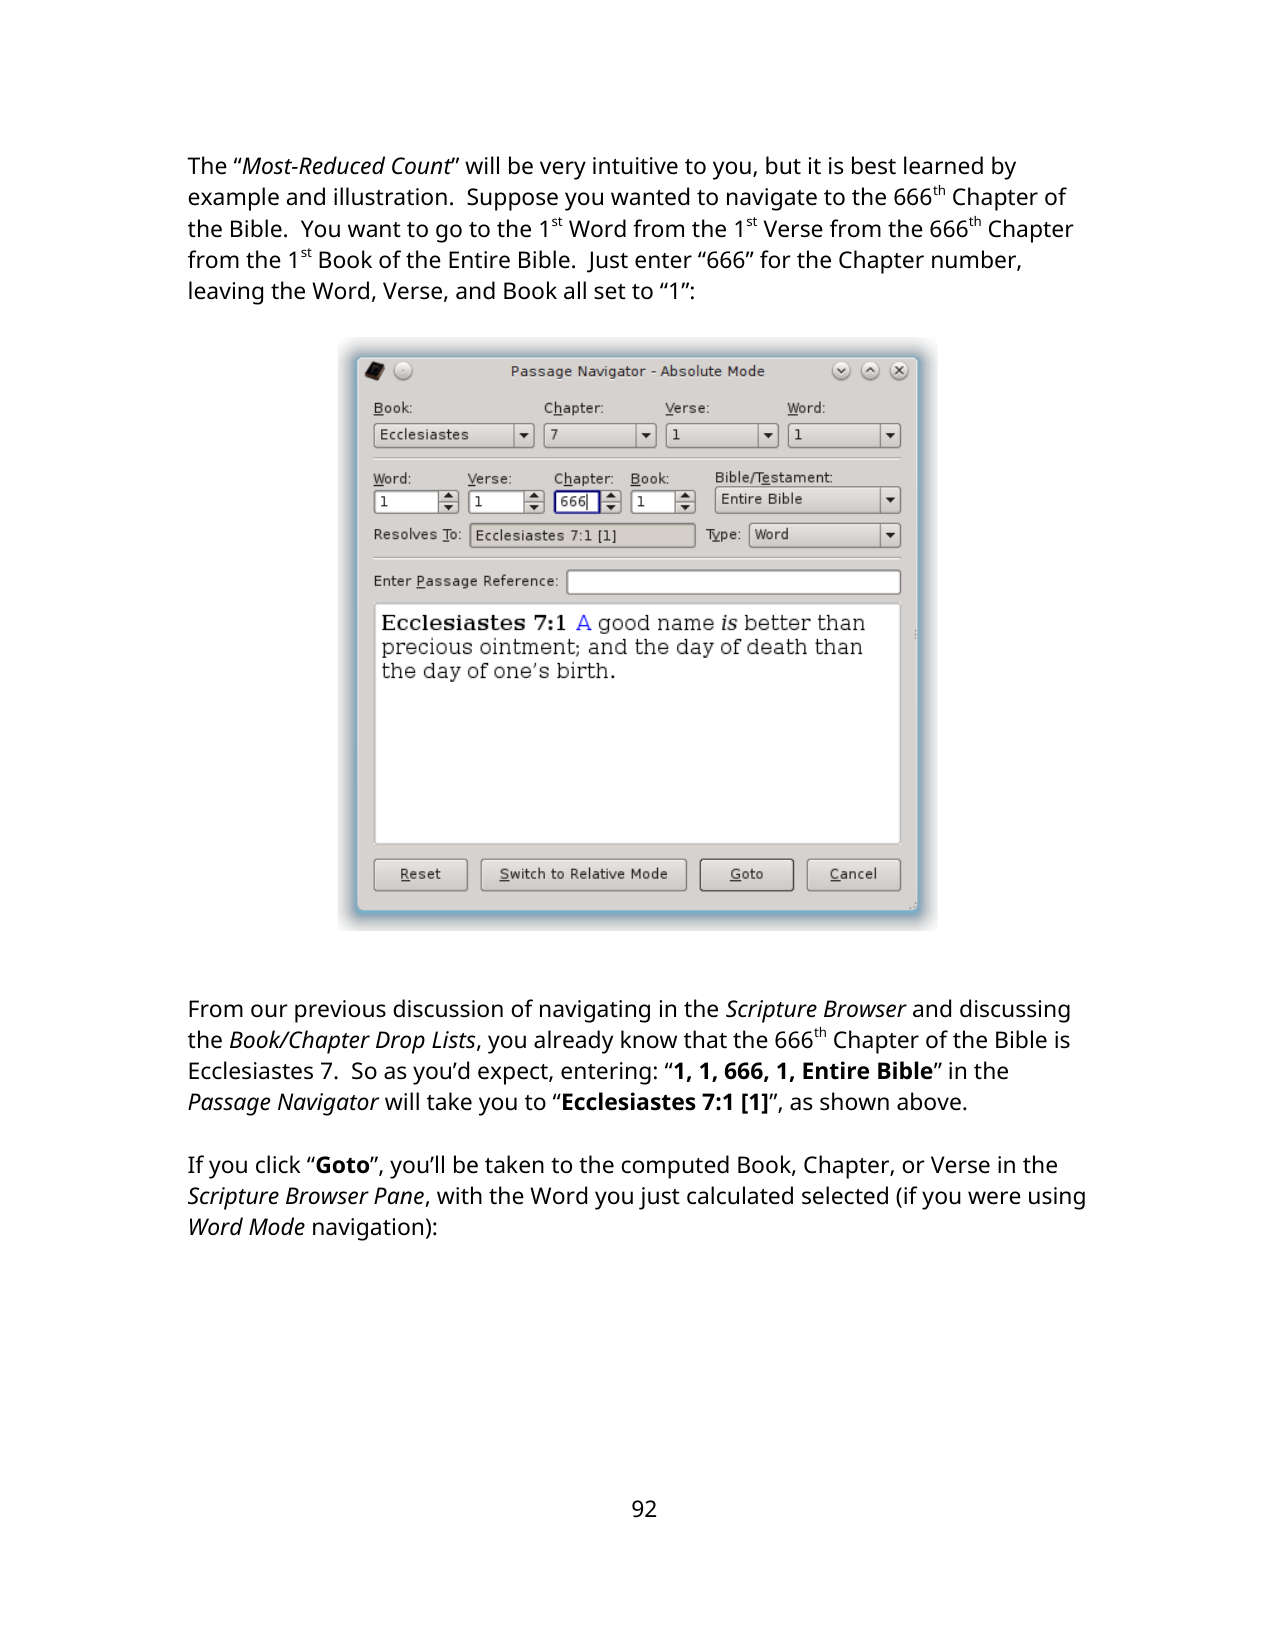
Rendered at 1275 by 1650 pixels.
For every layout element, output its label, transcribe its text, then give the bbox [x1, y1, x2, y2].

picture [337, 337, 938, 931]
text From our previous discussion of navigating in the Scripture Browser and discussing the Book/Chapter Drop Lists, you already know that the 666th Chapter of the Bible is Ecclesiastes 7. So as you’d expect, entering: “1, 1, 666, 1, Entire Bible” in the Passage Navigator will take you to “Ecclesiastes 7:1 [1]”, as shown above. [187, 992, 1087, 1117]
text If you click “Goto”, you’ll be taken to the computed Book, Chapter, or Verse in the Scripture Browser Pane, with the Word you just calculated selected (if you were using Word Mode navigation): [187, 1149, 1087, 1242]
text The “Most-Reduced Count” will be very intuitive to you, but it is best learned by example and illustration. Suppose you wanted to navigate to the 666th Chapter of the Bible. You want to go to the 1st Word from the 1st Verse from the 666th Chapter from the 1st Book of the Entire Bible. Just enter “666” for the Chapter number, leaving the Word, Verse, and Book all set to “1”: [187, 150, 1087, 306]
